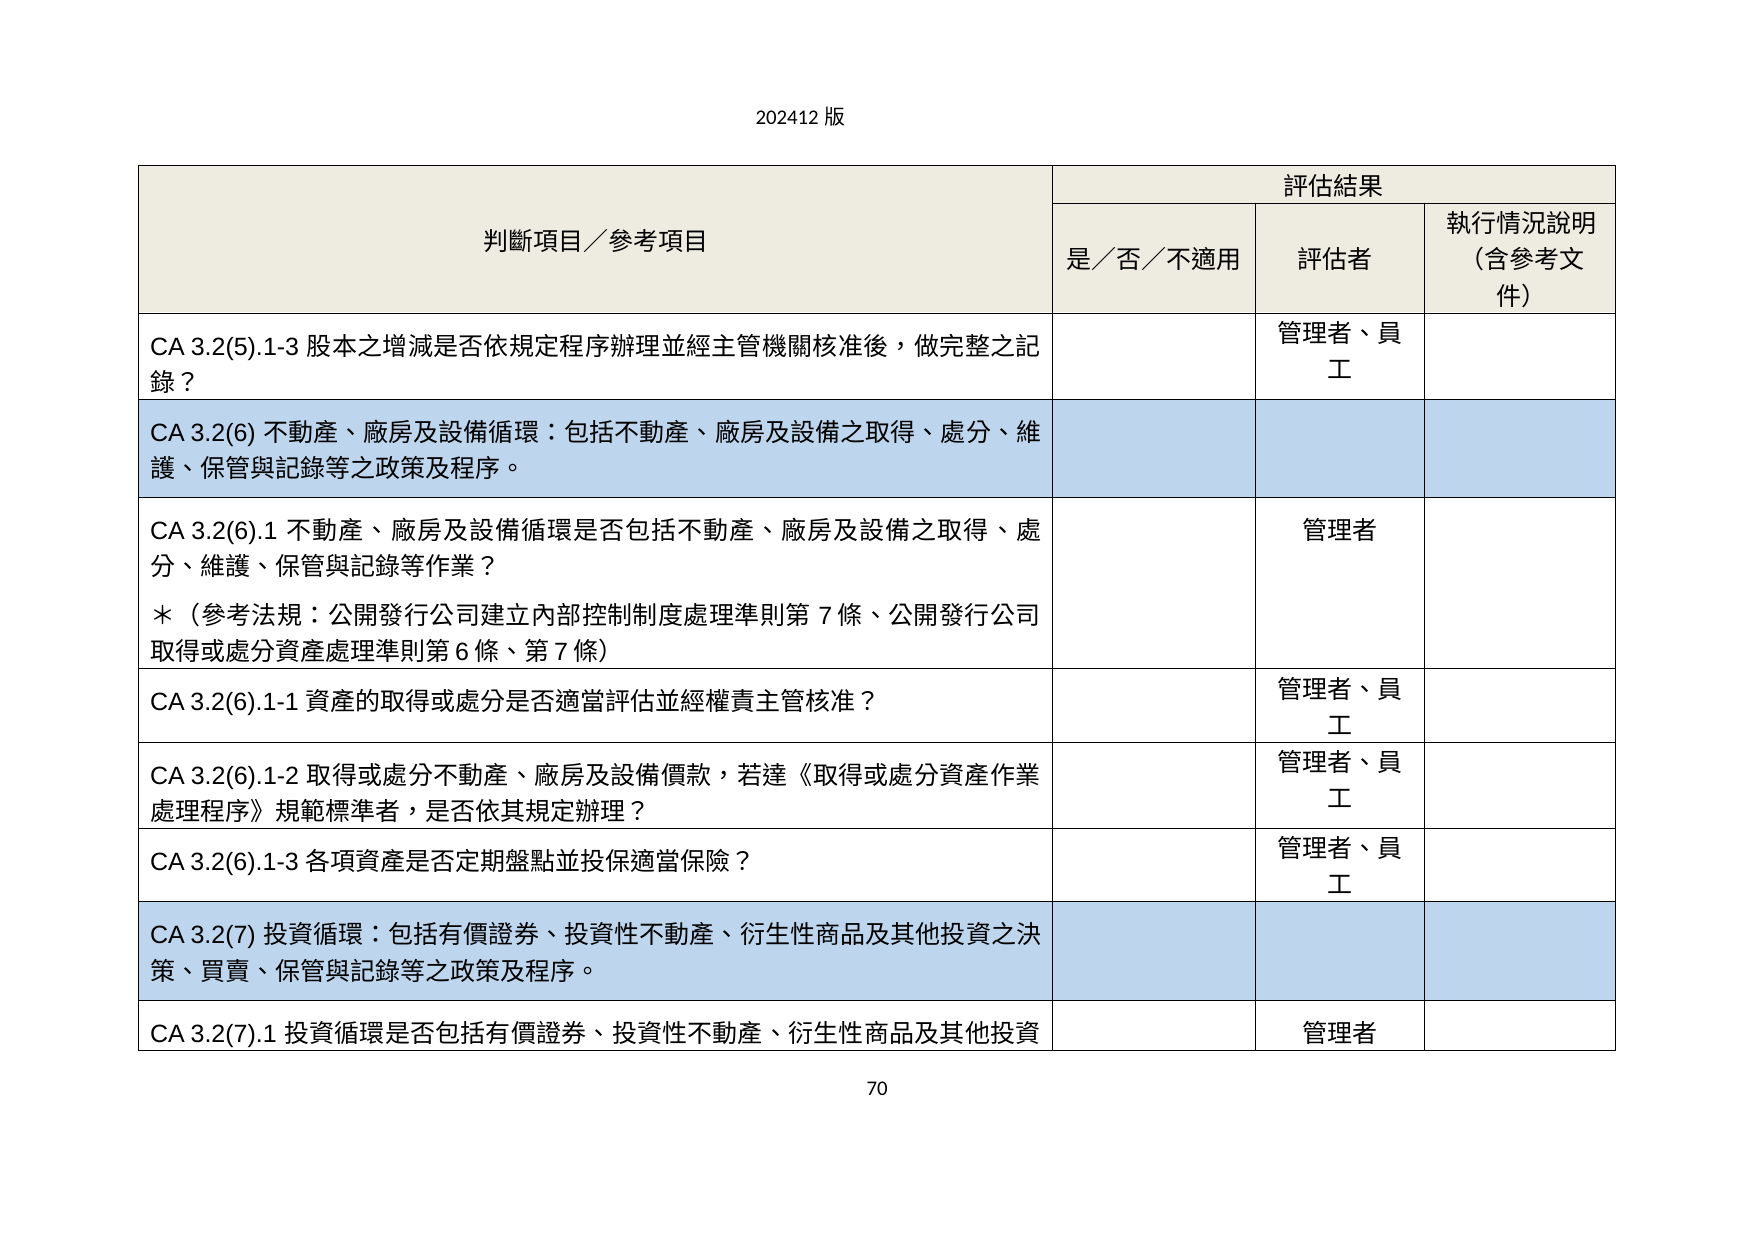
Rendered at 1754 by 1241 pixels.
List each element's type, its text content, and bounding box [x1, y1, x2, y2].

table_cell CA 3.2(6).1-1 資產的取得或處分是否適當評估並經權責主管核准？ [139, 669, 1052, 742]
table_cell [1053, 829, 1255, 901]
table_cell 管理者 [1256, 498, 1424, 668]
table_cell [1256, 400, 1424, 497]
table_header 評估結果 [1053, 166, 1615, 203]
table_cell [1425, 400, 1615, 497]
table_cell [1053, 902, 1255, 1000]
table_cell 執行情況說明 （含參考文件） [1425, 204, 1615, 312]
table_cell 管理者、員工 [1256, 829, 1424, 901]
table_cell 管理者 [1256, 1001, 1424, 1049]
table_cell 管理者、員工 [1256, 743, 1424, 828]
table_cell [1425, 498, 1615, 668]
table_cell [1053, 314, 1255, 398]
table_cell [1425, 1001, 1615, 1049]
table_cell [1256, 902, 1424, 1000]
table_cell CA 3.2(6).1-3 各項資產是否定期盤點並投保適當保險？ [139, 829, 1052, 901]
table_cell CA 3.2(6).1-2 取得或處分不動產、廠房及設備價款，若達《取得或處分資產作業處理程序》規範標準者，是否依其規定辦理？ [139, 743, 1052, 828]
table_cell [1425, 829, 1615, 901]
table_cell [1425, 902, 1615, 1000]
table_cell [1053, 400, 1255, 497]
table_cell 評估者 [1256, 204, 1424, 312]
table_cell [1425, 669, 1615, 742]
table_header 判斷項目／參考項目 [139, 166, 1052, 312]
table_cell 是／否／不適用 [1053, 204, 1255, 312]
table_cell CA 3.2(7) 投資循環：包括有價證券、投資性不動產、衍生性商品及其他投資之決策、買賣、保管與記錄等之政策及程序。 [139, 902, 1052, 1000]
table_cell [1053, 669, 1255, 742]
table_cell [1425, 743, 1615, 828]
table_cell CA 3.2(7).1 投資循環是否包括有價證券、投資性不動產、衍生性商品及其他投資 [139, 1001, 1052, 1049]
table_cell [1053, 498, 1255, 668]
table_cell CA 3.2(5).1-3 股本之增減是否依規定程序辦理並經主管機關核准後，做完整之記錄？ [139, 314, 1052, 398]
table_cell 管理者、員工 [1256, 314, 1424, 398]
table_cell CA 3.2(6).1 不動產、廠房及設備循環是否包括不動產、廠房及設備之取得、處分、維護、保管與記錄等作業？ ＊（參考法規：公開發行公司建立內部控制制度處理準則第7條、公開發行公司取得或處分資產處理準則第6條、第7條） [139, 498, 1052, 668]
table_cell [1425, 314, 1615, 398]
table_cell [1053, 1001, 1255, 1049]
table_cell CA 3.2(6) 不動產、廠房及設備循環：包括不動產、廠房及設備之取得、處分、維護、保管與記錄等之政策及程序。 [139, 400, 1052, 497]
table_cell [1053, 743, 1255, 828]
table_cell 管理者、員工 [1256, 669, 1424, 742]
